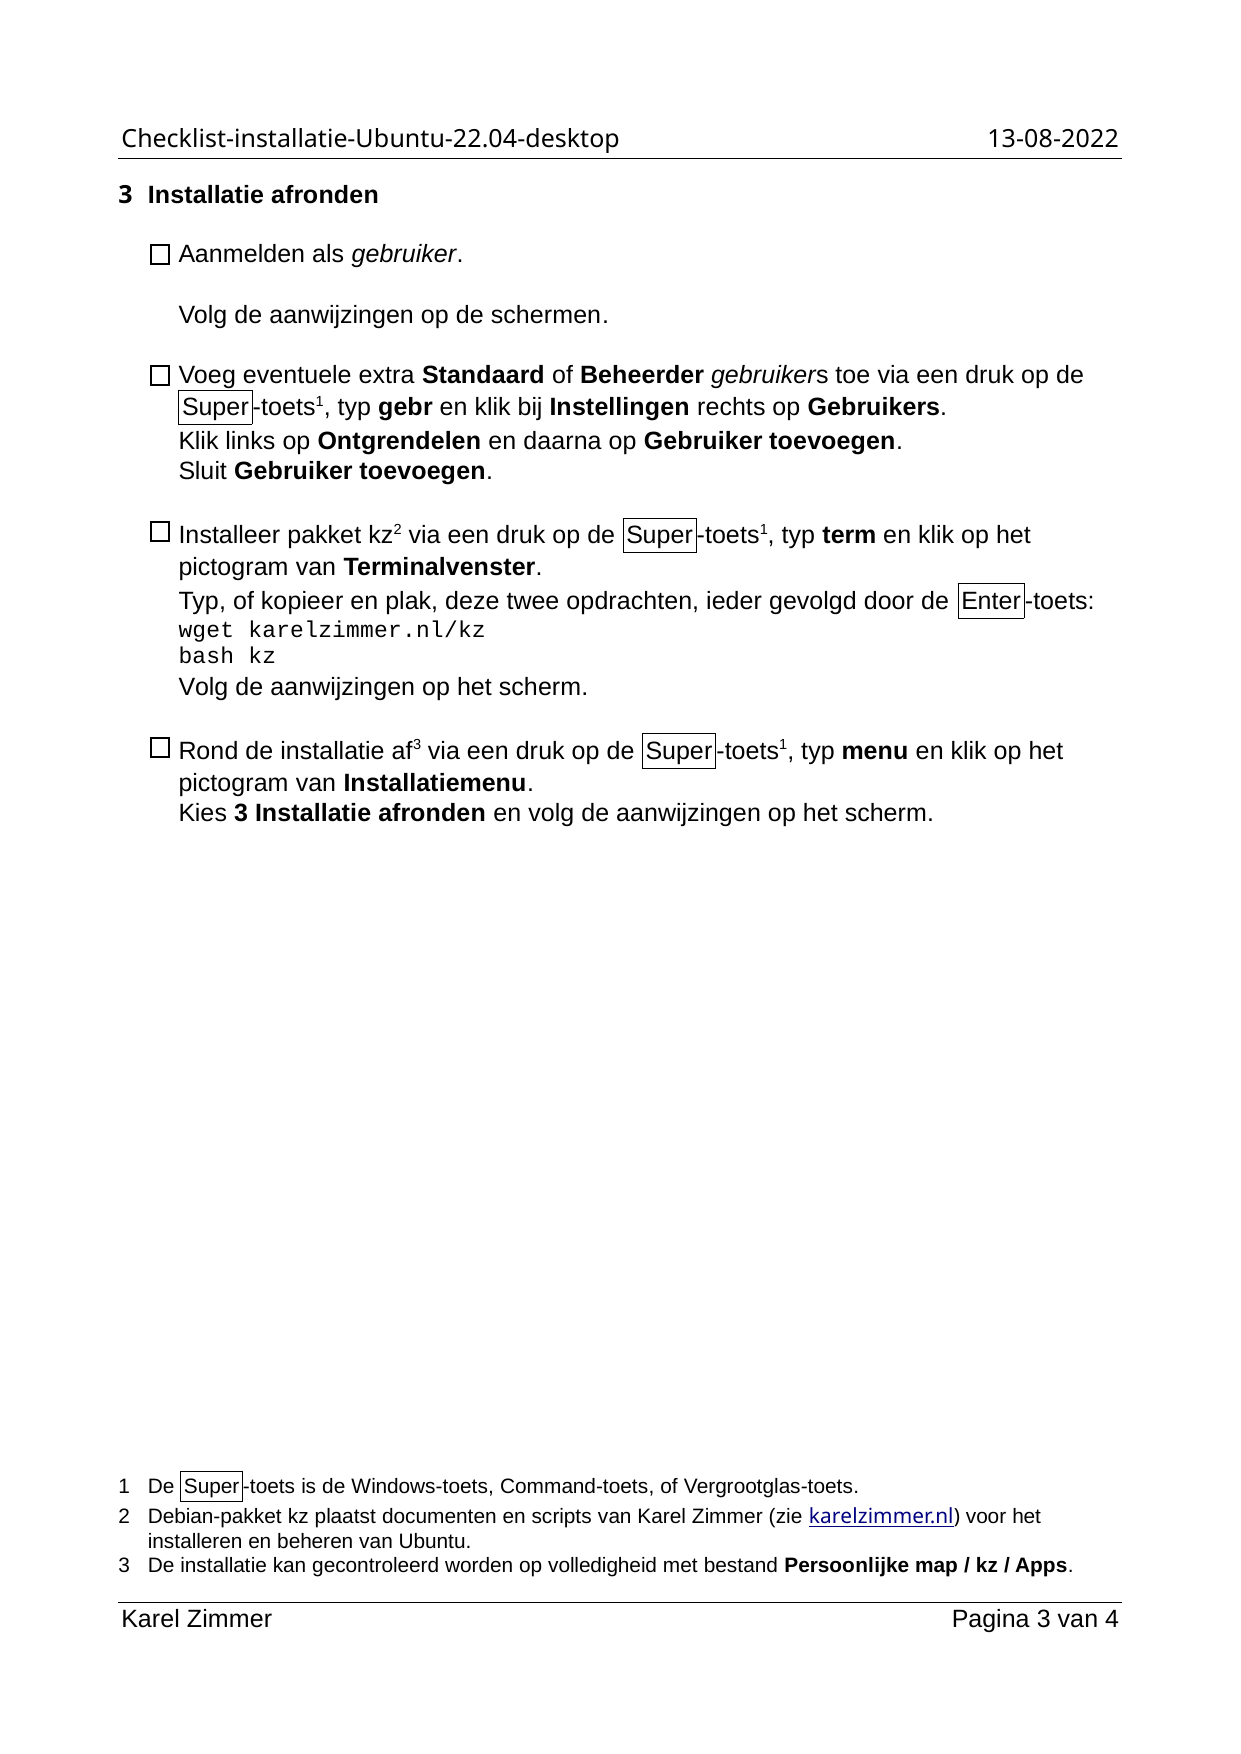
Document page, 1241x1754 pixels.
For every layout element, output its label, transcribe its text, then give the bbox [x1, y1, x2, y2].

table_cell [177, 269, 1121, 300]
table_cell [141, 732, 177, 798]
table_cell [141, 486, 177, 517]
table_cell [177, 330, 1121, 360]
table_cell Rond de installatie af via een druk op de Super-toets1, typ menu en klik op het pictogram van Installatiemenu. [177, 732, 1121, 798]
table_cell Installeer pakket kz via een druk op de Super-toets1, typ term en klik op het pictogram van Terminalvenster. [177, 517, 1121, 582]
table_cell Typ, of kopieer en plak, deze twee opdrachten, ieder gevolgd door de Enter-toets: wget karelzimmer.nl/kz bash kz [177, 582, 1121, 672]
table_cell [177, 702, 1121, 732]
table_cell [177, 486, 1121, 517]
table_cell [141, 360, 177, 426]
table_cell [141, 269, 177, 300]
table_cell Voeg eventuele extra Standaard of Beheerder gebruikers toe via een druk op de Super-toets, typ gebr en klik bij Instellingen rechts op Gebruikers. [177, 360, 1121, 426]
table_header Aanmelden als gebruiker. [177, 239, 1121, 269]
table_cell [141, 426, 177, 456]
table_cell Sluit Gebruiker toevoegen. [177, 456, 1121, 486]
table_cell Volg de aanwijzingen op het scherm. [177, 672, 1121, 702]
table_cell Kies 3 Installatie afronden en volg de aanwijzingen op het scherm. [177, 798, 1121, 828]
table_cell Volg de aanwijzingen op de schermen. [177, 300, 1121, 330]
list Installatie afronden [118, 177, 1122, 211]
table_cell [141, 517, 177, 582]
table_cell [141, 300, 177, 330]
table_cell [141, 456, 177, 486]
table_cell Klik links op Ontgrendelen en daarna op Gebruiker toevoegen. [177, 426, 1121, 456]
table_cell [141, 702, 177, 732]
table_cell [141, 672, 177, 702]
table_cell [141, 330, 177, 360]
table_header [141, 239, 177, 269]
table_cell [141, 798, 177, 828]
table_cell [141, 582, 177, 672]
